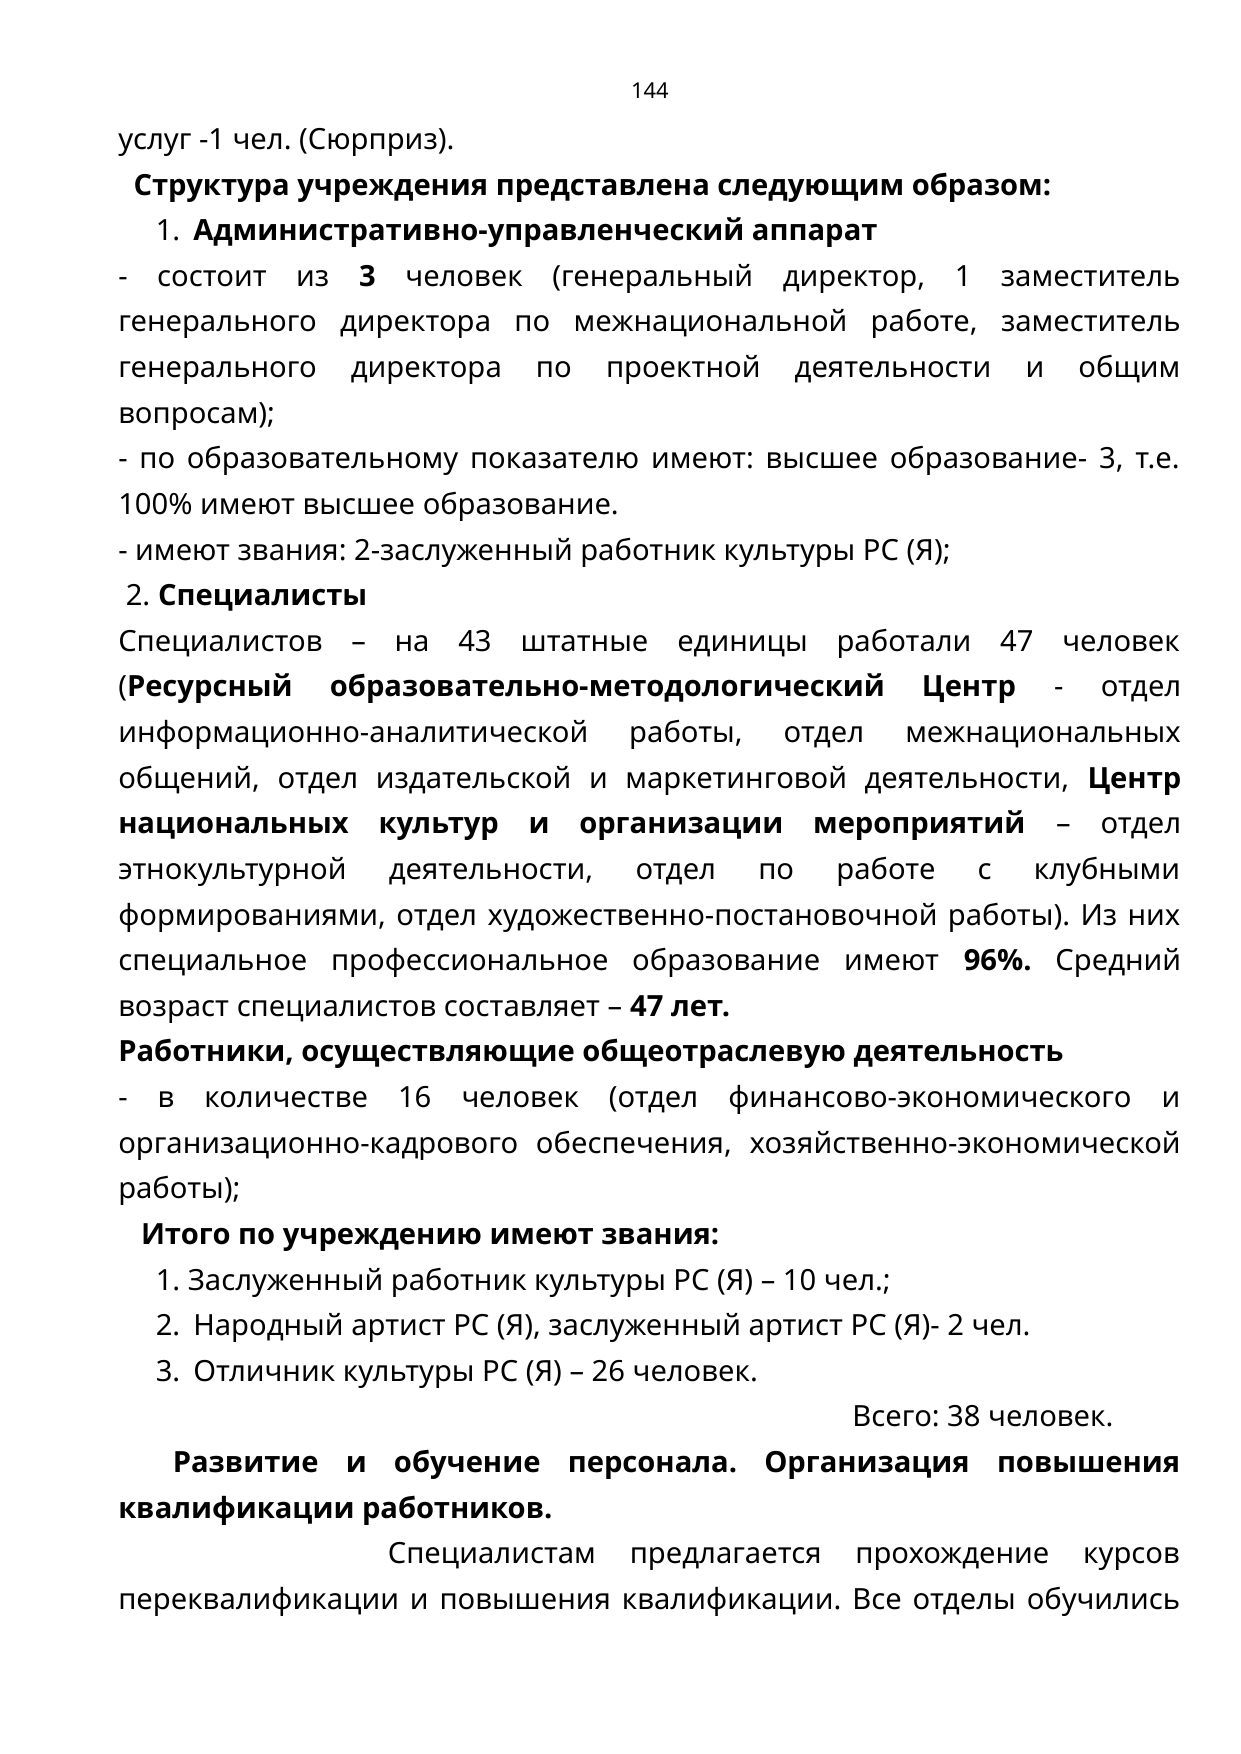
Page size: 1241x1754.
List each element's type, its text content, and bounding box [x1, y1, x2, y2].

list Отличник культуры РС (Я) – 26 человек. [156, 1350, 1181, 1390]
text - в количестве 16 человек (отдел финансово-экономического и организационно-кадрового обеспечения, хозяйственно-экономической работы); [118, 1076, 1181, 1207]
text 1. Заслуженный работник культуры РС (Я) – 10 чел.; [156, 1259, 1181, 1298]
text Работники, осуществляющие общеотраслевую деятельность [118, 1031, 1181, 1070]
text Структура учреждения представлена следующим образом: [118, 164, 1181, 203]
text - по образовательному показателю имеют: высшее образование- 3, т.е. 100% имеют высшее образование. [118, 437, 1181, 523]
text Специалистам предлагается прохождение курсов переквалификации и повышения квалификации. Все отделы обучились [118, 1532, 1181, 1618]
list Административно-управленческий аппарат [156, 209, 1181, 249]
text - имеют звания: 2-заслуженный работник культуры РС (Я); [118, 529, 1181, 568]
text - состоит из 3 человек (генеральный директор, 1 заместитель генерального директора по межнациональной работе, заместитель генерального директора по проектной деятельности и общим вопросам); [118, 255, 1181, 432]
text 2. Специалисты [118, 574, 1181, 614]
text Итого по учреждению имеют звания: [118, 1213, 1181, 1253]
text услуг -1 чел. (Сюрприз). [118, 118, 1181, 158]
list Народный артист РС (Я), заслуженный артист РС (Я)- 2 чел. [156, 1304, 1181, 1344]
text Развитие и обучение персонала. Организация повышения квалификации работников. [118, 1441, 1181, 1527]
text Специалистов – на 43 штатные единицы работали 47 человек (Ресурсный образовательно-методологический Центр - отдел информационно-аналитической работы, отдел межнациональных общений, отдел издательской и маркетинговой деятельности, Центр национальных культур и организации мероприятий – отдел этнокультурной деятельности, отдел по работе с клубными формированиями, отдел художественно-постановочной работы). Из них специальное профессиональное образование имеют 96%. Средний возраст специалистов составляет – 47 лет. [118, 620, 1181, 1025]
text Всего: 38 человек. [118, 1396, 1181, 1435]
